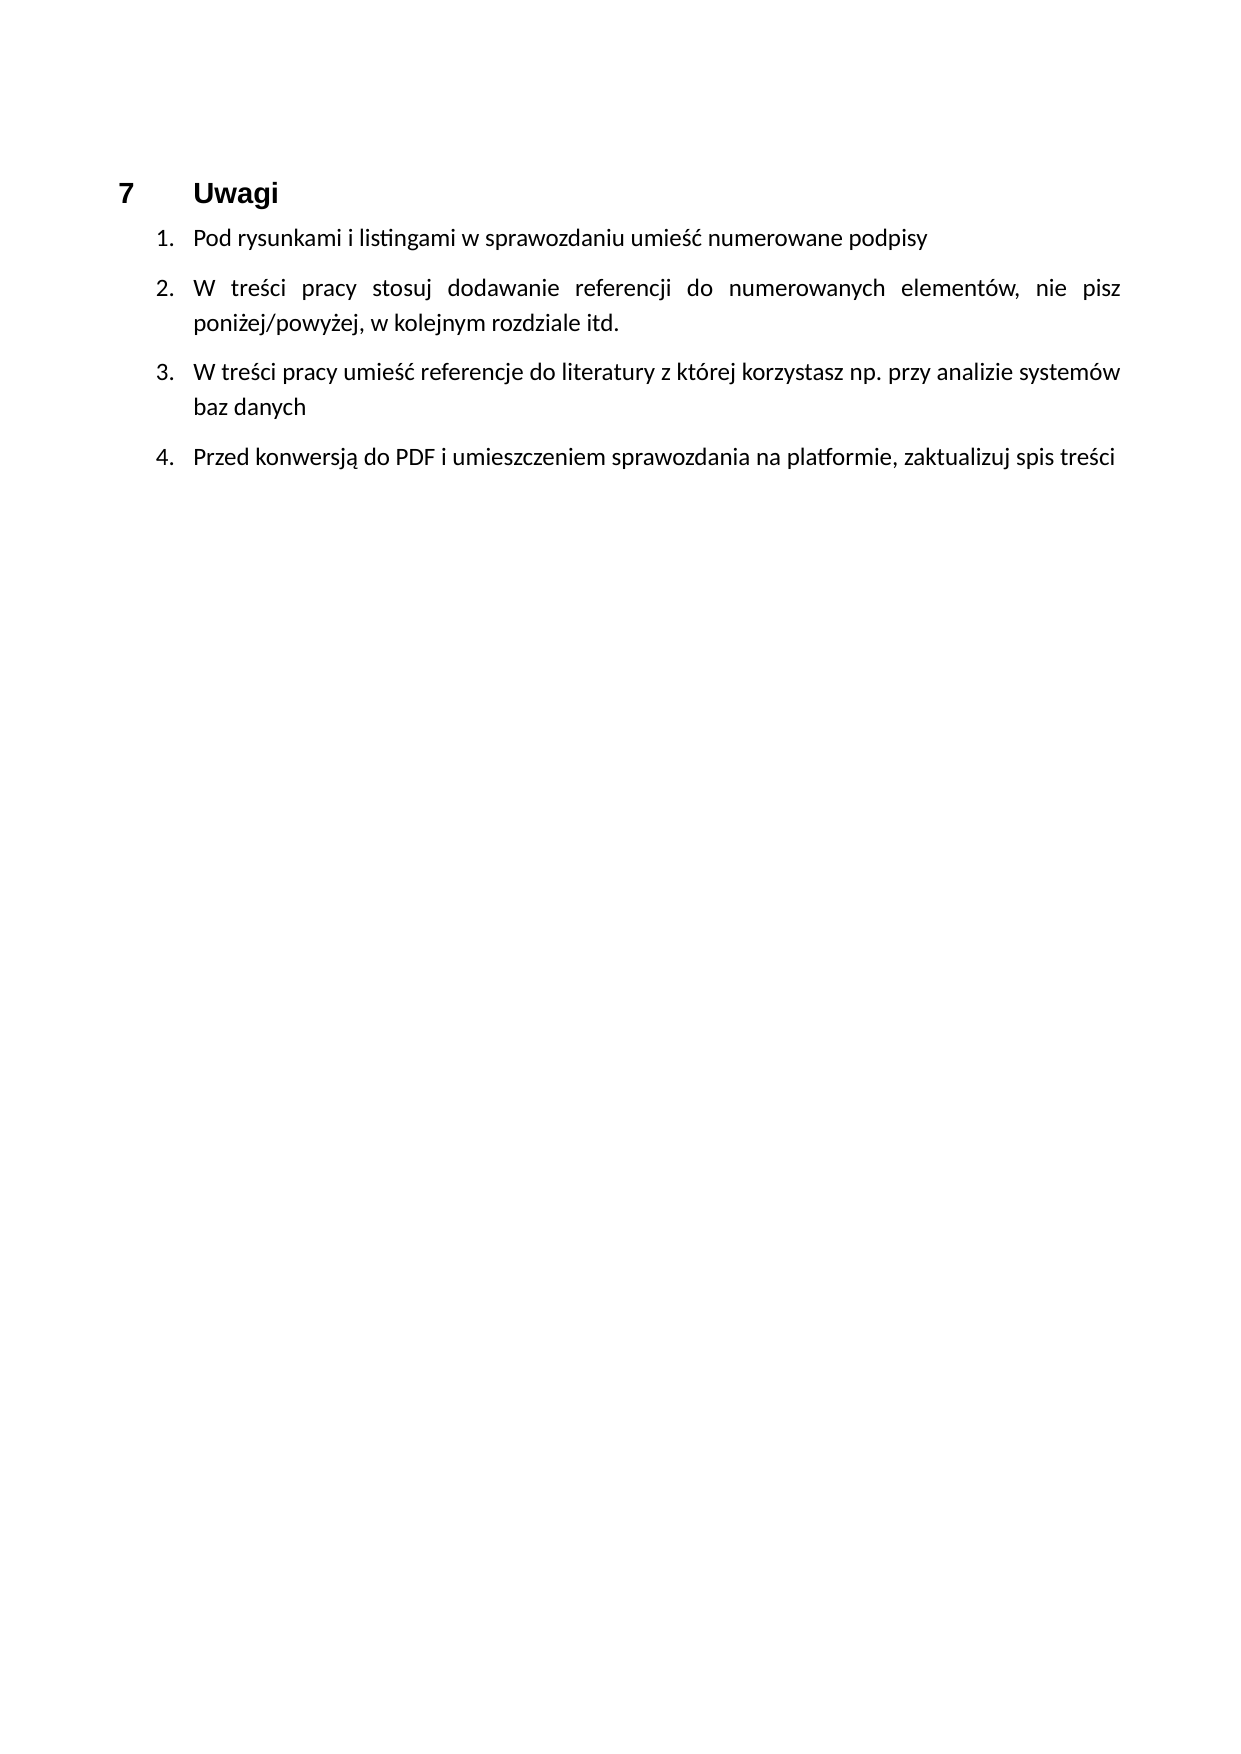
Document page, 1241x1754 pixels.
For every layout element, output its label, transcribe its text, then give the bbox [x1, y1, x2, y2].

list Przed konwersją do PDF i umieszczeniem sprawozdania na platformie, zaktualizuj spis treści [156, 441, 1122, 472]
list W treści pracy umieść referencje do literatury z której korzystasz np. przy analizie systemów baz danych [156, 357, 1122, 422]
subtitle Uwagi [118, 176, 1122, 210]
list W treści pracy stosuj dodawanie referencji do numerowanych elementów, nie pisz poniżej/powyżej, w kolejnym rozdziale itd. [156, 272, 1122, 337]
list Pod rysunkami i listingami w sprawozdaniu umieść numerowane podpisy [156, 222, 1122, 253]
